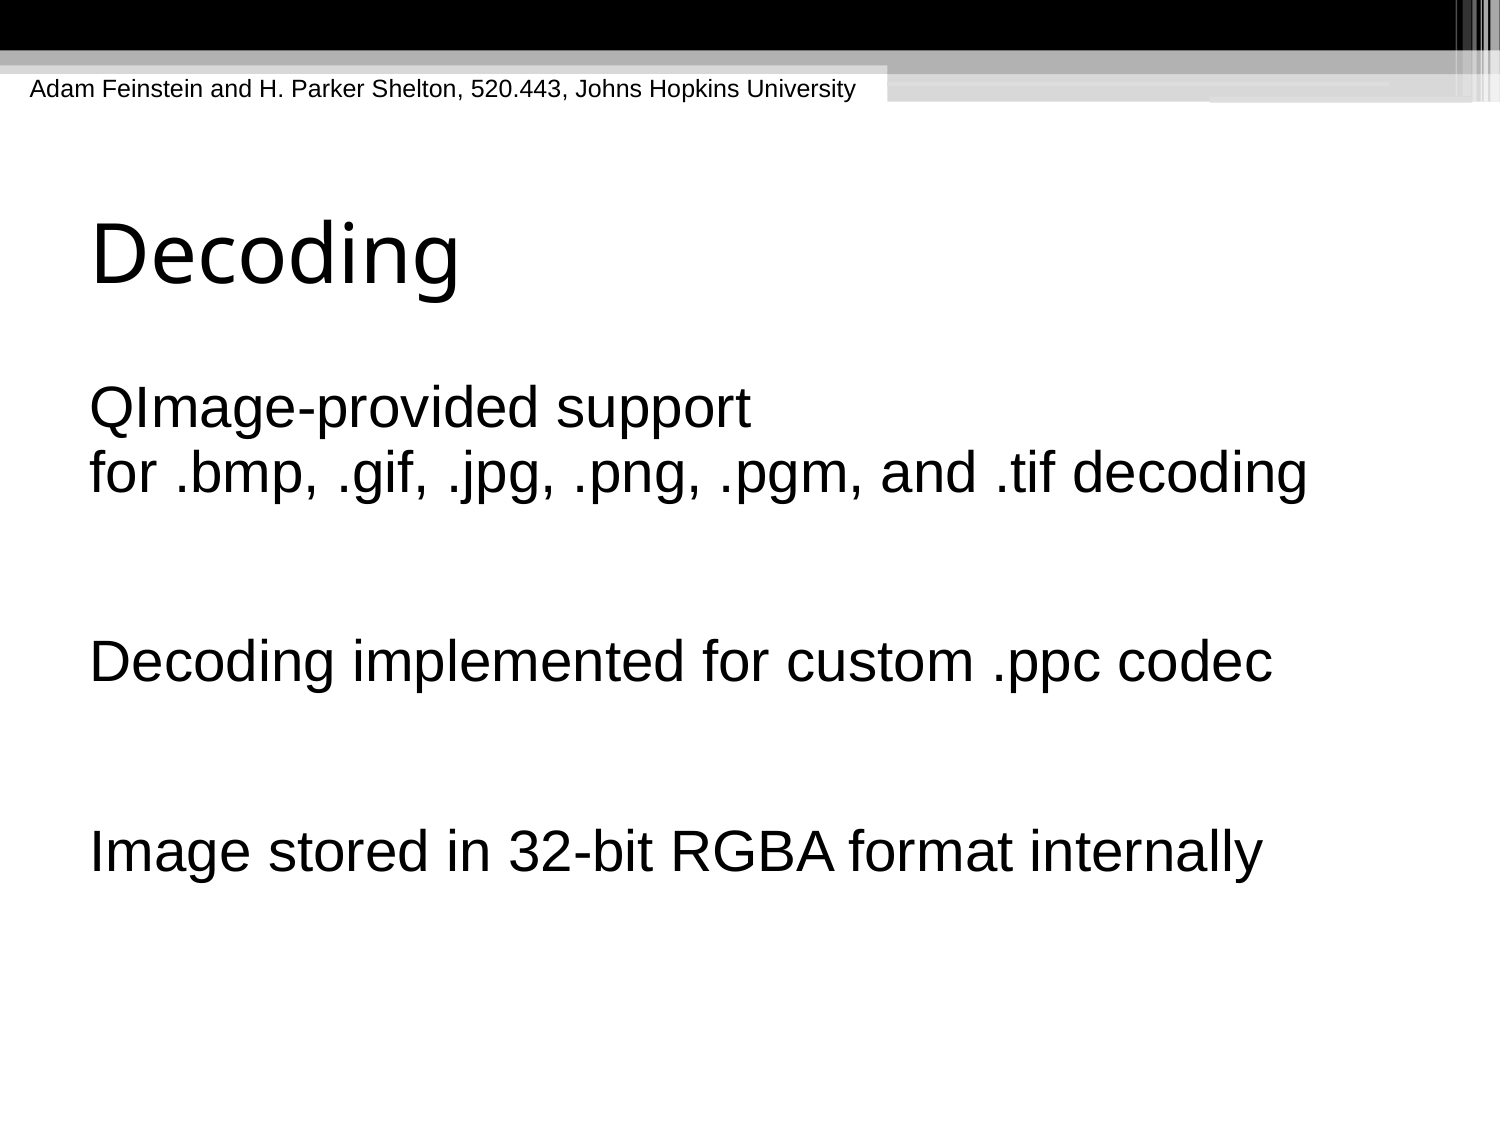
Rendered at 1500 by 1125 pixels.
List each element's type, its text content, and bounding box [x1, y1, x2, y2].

title Decoding [75, 187, 1425, 363]
list QImage-provided support for .bmp, .gif, .jpg, .png, .pgm, and .tif decoding Decoding implemented for custom .ppc codec Image stored in 32-bit RGBA format internally [75, 367, 1425, 1125]
text_box Adam Feinstein and H. Parker Shelton, 520.443, Johns Hopkins University [0, 67, 888, 110]
